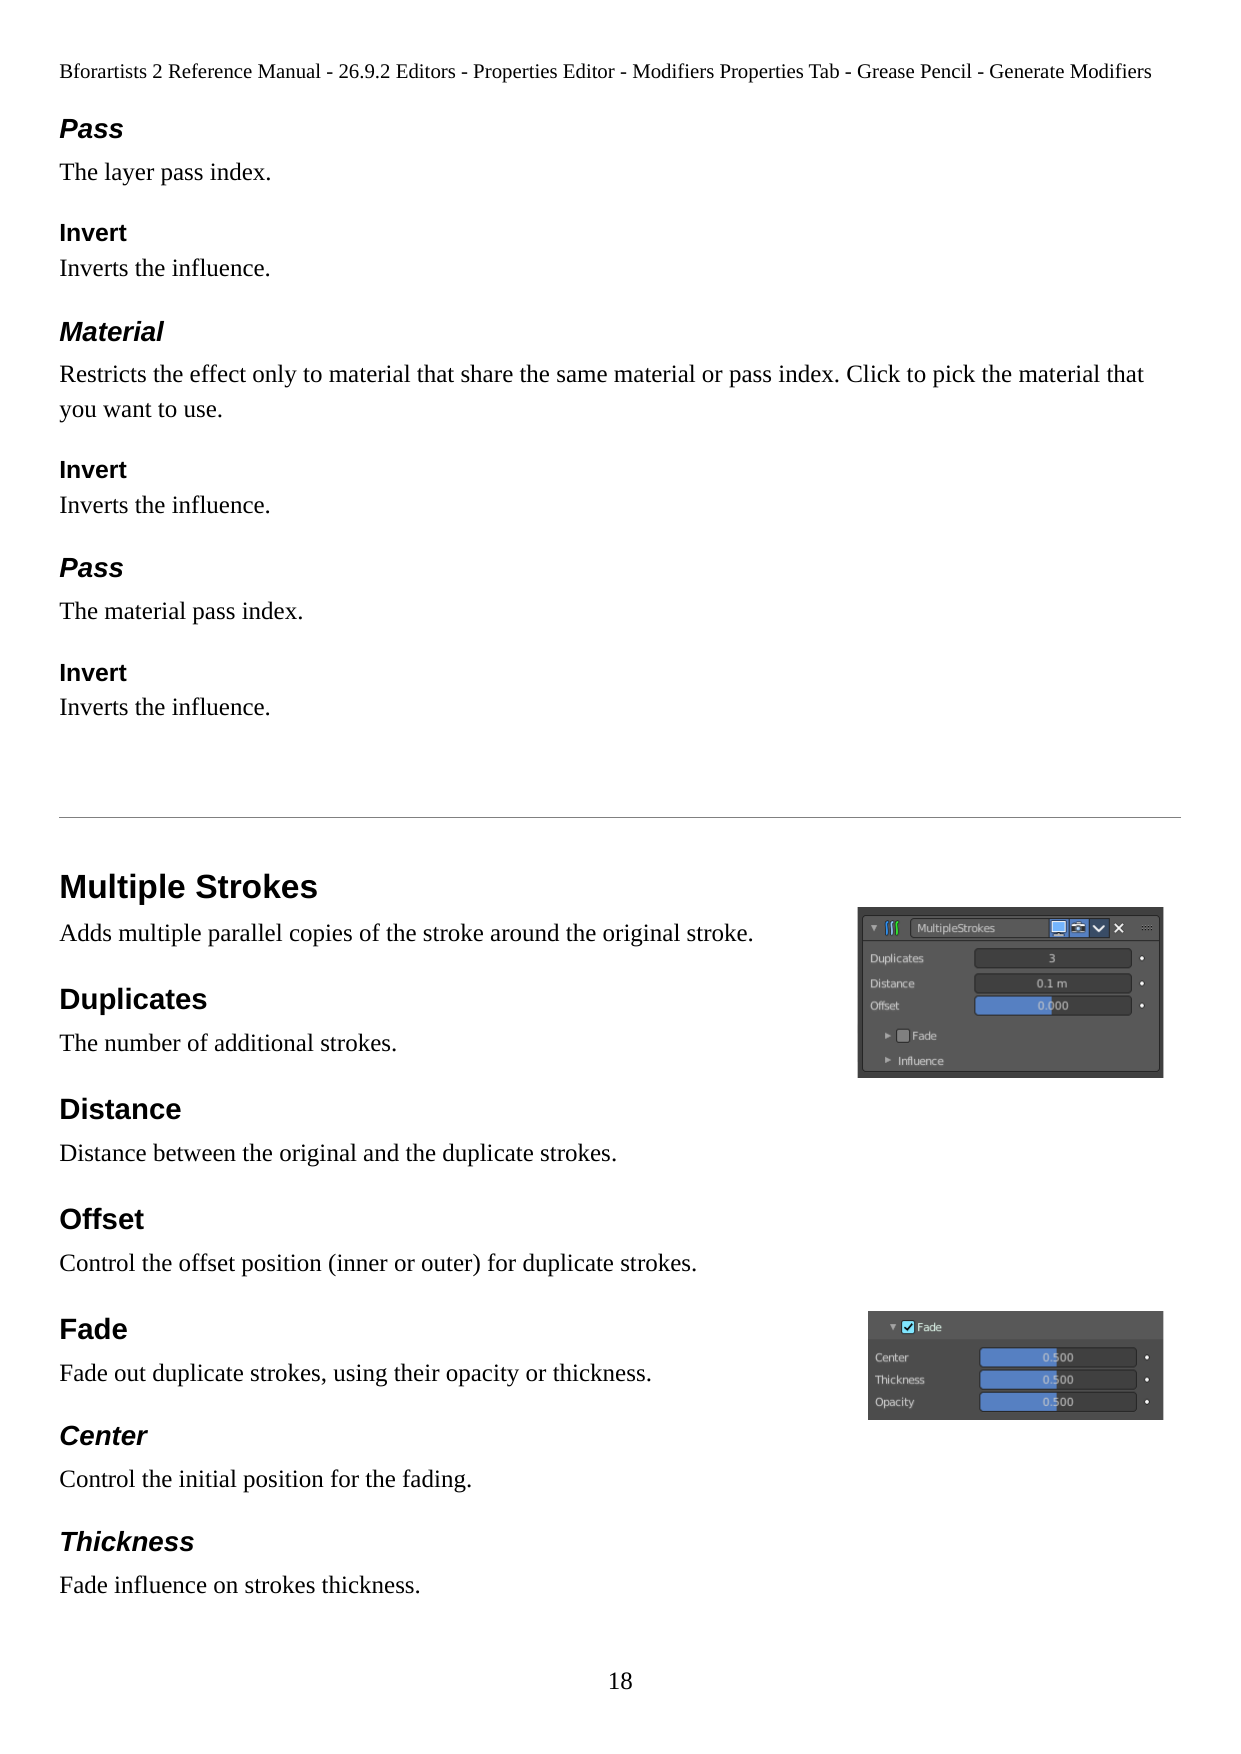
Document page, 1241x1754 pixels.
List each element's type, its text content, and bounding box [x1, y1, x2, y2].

subtitle [1164, 1312, 1181, 1346]
subtitle Thickness [59, 1526, 1181, 1557]
text Control the initial position for the fading. [59, 1464, 1181, 1493]
text The layer pass index. [59, 157, 1181, 186]
text Inverts the influence. [59, 490, 1181, 519]
picture [868, 1311, 1164, 1420]
text Inverts the influence. [59, 692, 1181, 721]
text Restricts the effect only to material that share the same material or pass index. Click to pick the material that you want to use. [59, 359, 1181, 422]
text The number of additional strokes. [59, 1028, 857, 1057]
subtitle Invert [59, 455, 1181, 484]
subtitle Center [59, 1419, 1181, 1451]
subtitle Material [59, 315, 1181, 347]
text Fade out duplicate strokes, using their opacity or thickness. [59, 1358, 868, 1387]
text Control the offset position (inner or outer) for duplicate strokes. [59, 1248, 1181, 1277]
picture [857, 907, 1164, 1078]
text Inverts the influence. [59, 253, 1181, 282]
text The material pass index. [59, 596, 1181, 625]
subtitle Distance [59, 1092, 1181, 1126]
subtitle Invert [59, 658, 1181, 686]
subtitle Offset [59, 1202, 1181, 1236]
text Adds multiple parallel copies of the stroke around the original stroke. [59, 918, 857, 947]
subtitle Pass [59, 113, 1181, 144]
subtitle [1164, 982, 1181, 1016]
subtitle Duplicates [59, 982, 857, 1016]
subtitle Invert [59, 218, 1181, 247]
text Fade influence on strokes thickness. [59, 1570, 1181, 1599]
subtitle Pass [59, 552, 1181, 583]
subtitle Multiple Strokes [59, 867, 1181, 906]
subtitle Fade [59, 1312, 868, 1346]
text Distance between the original and the duplicate strokes. [59, 1138, 1181, 1167]
